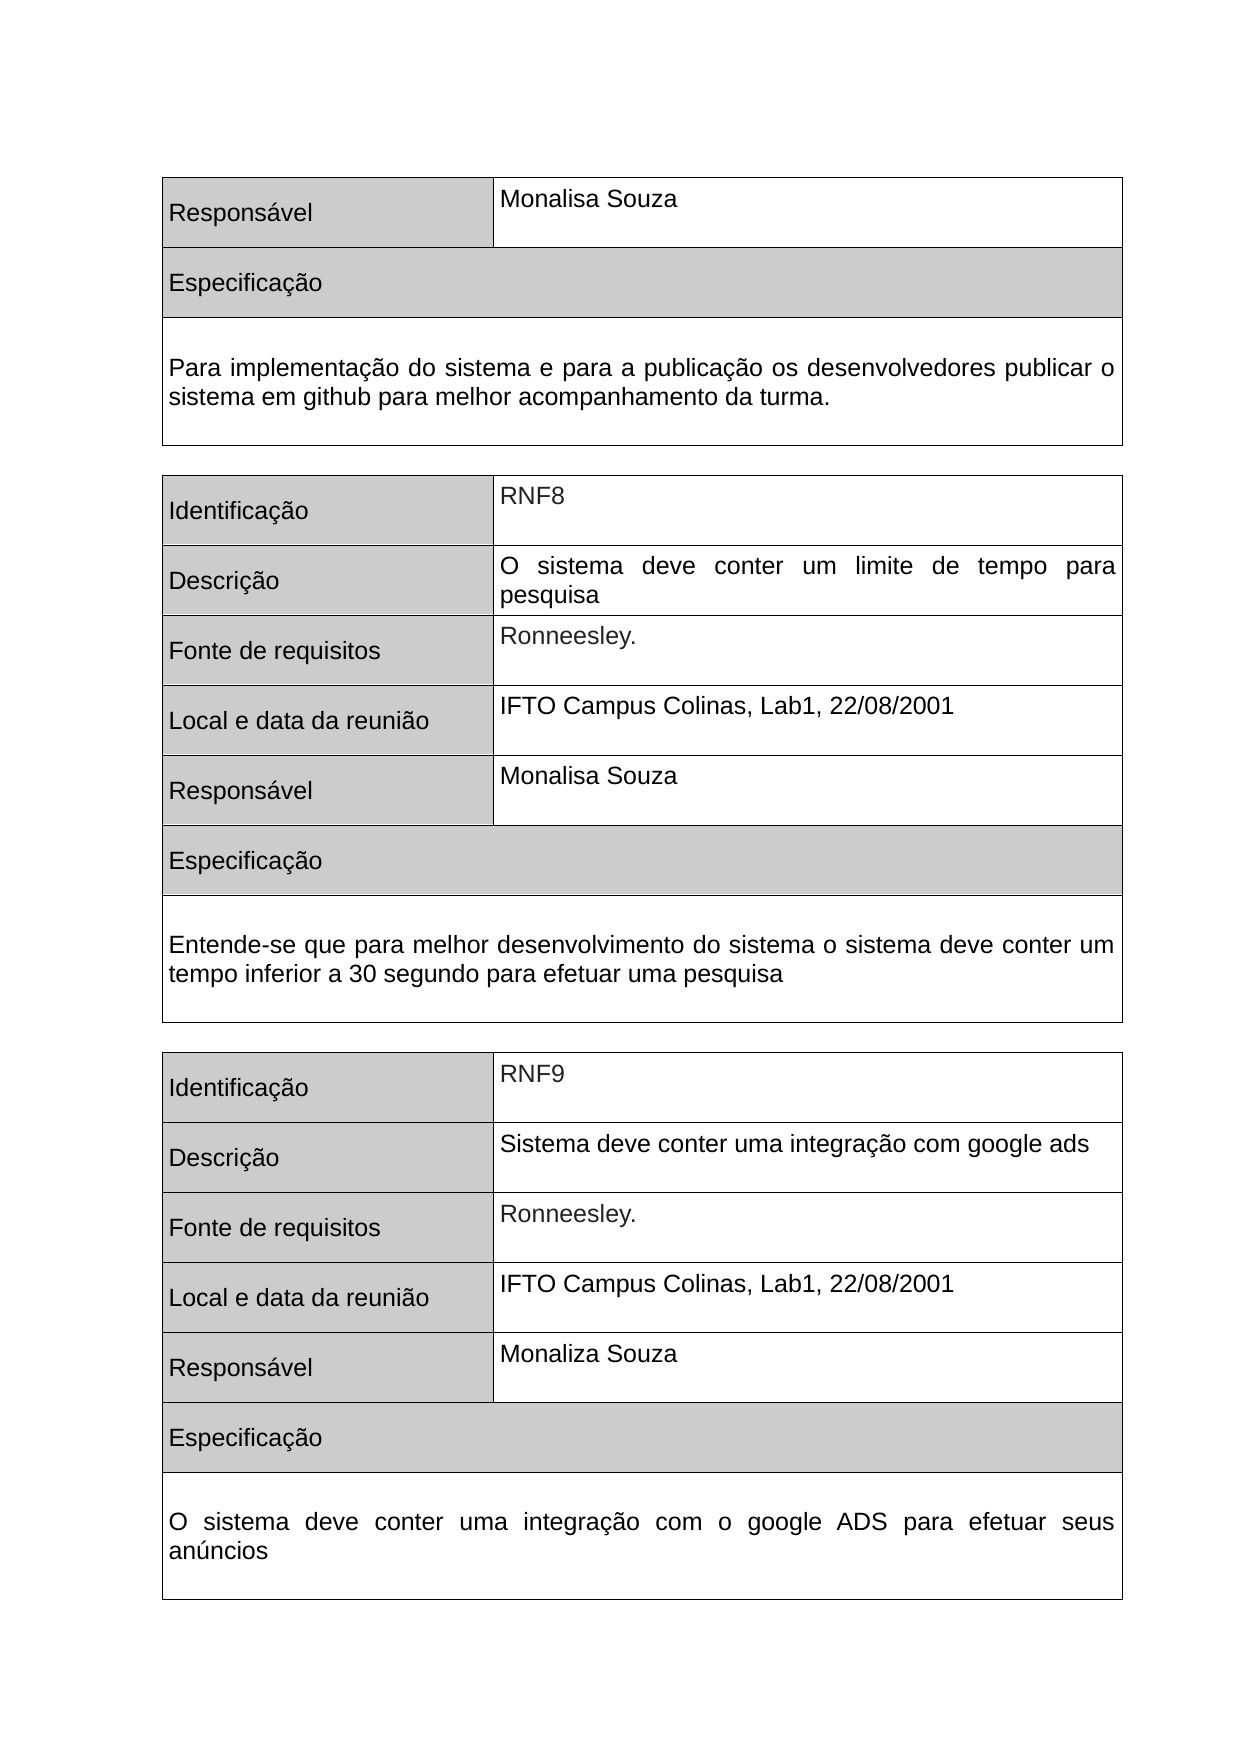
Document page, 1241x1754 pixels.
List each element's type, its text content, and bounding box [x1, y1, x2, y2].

table_cell Local e data da reunião [163, 686, 493, 754]
table_cell Monalisa Souza [494, 178, 1122, 247]
table_cell Ronneesley. [494, 1193, 1122, 1262]
table_cell IFTO Campus Colinas, Lab1, 22/08/2001 [494, 1263, 1122, 1332]
table_header RNF8 [494, 476, 1122, 544]
table_cell Especificação [163, 1403, 1122, 1472]
table_cell O sistema deve conter um limite de tempo para pesquisa [494, 546, 1122, 614]
table_cell Monalisa Souza [494, 756, 1122, 824]
table_cell Especificação [163, 248, 1122, 317]
table_cell Descrição [163, 546, 493, 614]
table_cell Responsável [163, 178, 493, 247]
table_header RNF9 [494, 1053, 1122, 1122]
table_cell Entende-se que para melhor desenvolvimento do sistema o sistema deve conter um tempo inferior a 30 segundo para efetuar uma pesquisa [163, 896, 1122, 1022]
table_cell Responsável [163, 756, 493, 824]
table_cell Responsável [163, 1333, 493, 1402]
table_cell Especificação [163, 826, 1122, 894]
table_cell Descrição [163, 1123, 493, 1192]
table_cell Para implementação do sistema e para a publicação os desenvolvedores publicar o sistema em github para melhor acompanhamento da turma. [163, 318, 1122, 445]
table_cell Ronneesley. [494, 616, 1122, 684]
table_cell Local e data da reunião [163, 1263, 493, 1332]
table_cell O sistema deve conter uma integração com o google ADS para efetuar seus anúncios [163, 1473, 1122, 1599]
table_cell Fonte de requisitos [163, 1193, 493, 1262]
table_cell Monaliza Souza [494, 1333, 1122, 1402]
table_cell Fonte de requisitos [163, 616, 493, 684]
table_header Identificação [163, 1053, 493, 1122]
table_header Identificação [163, 476, 493, 544]
table_cell Sistema deve conter uma integração com google ads [494, 1123, 1122, 1192]
table_cell IFTO Campus Colinas, Lab1, 22/08/2001 [494, 686, 1122, 754]
